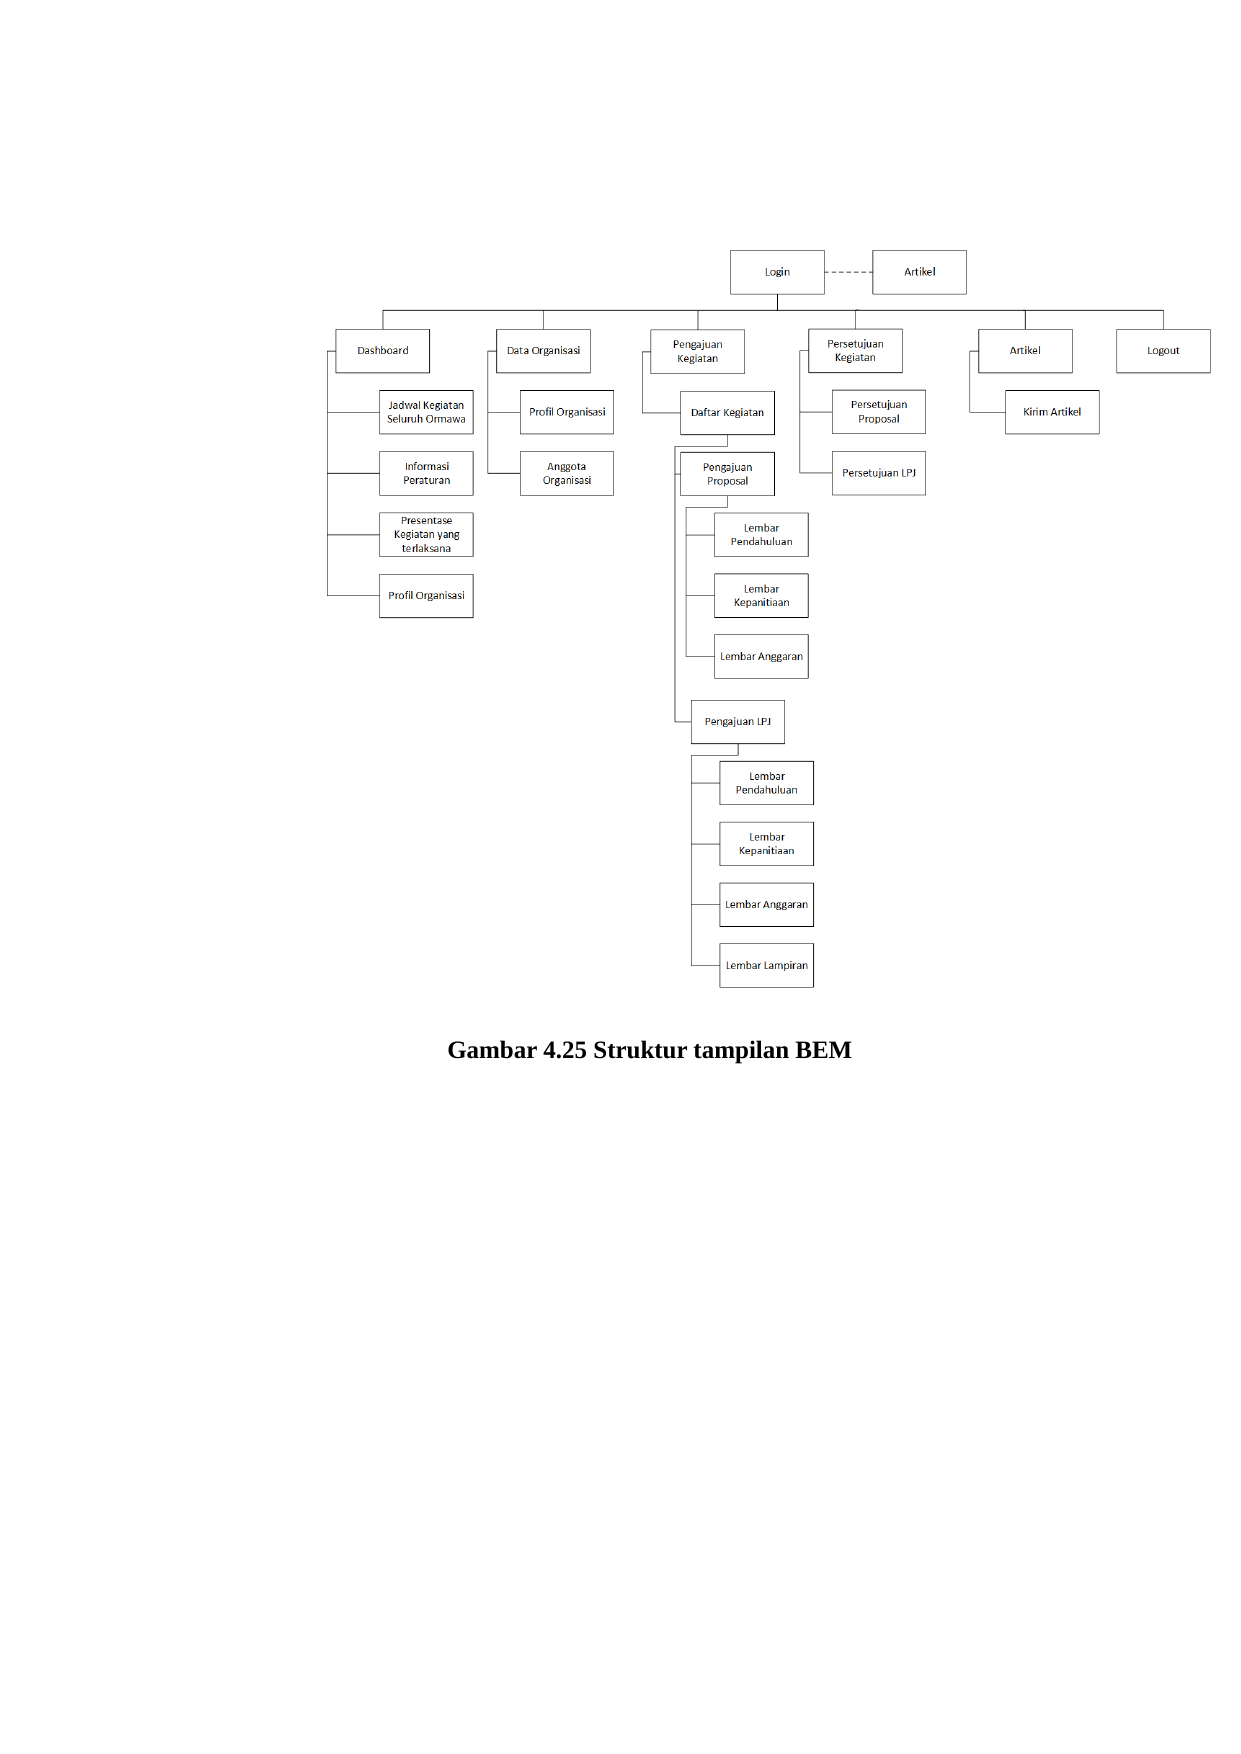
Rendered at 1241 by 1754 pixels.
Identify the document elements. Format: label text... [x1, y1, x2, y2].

text Gambar 4.25 Struktur tampilan BEM [236, 1035, 1063, 1064]
picture [326, 249, 1211, 988]
table_header [236, 236, 1063, 1022]
